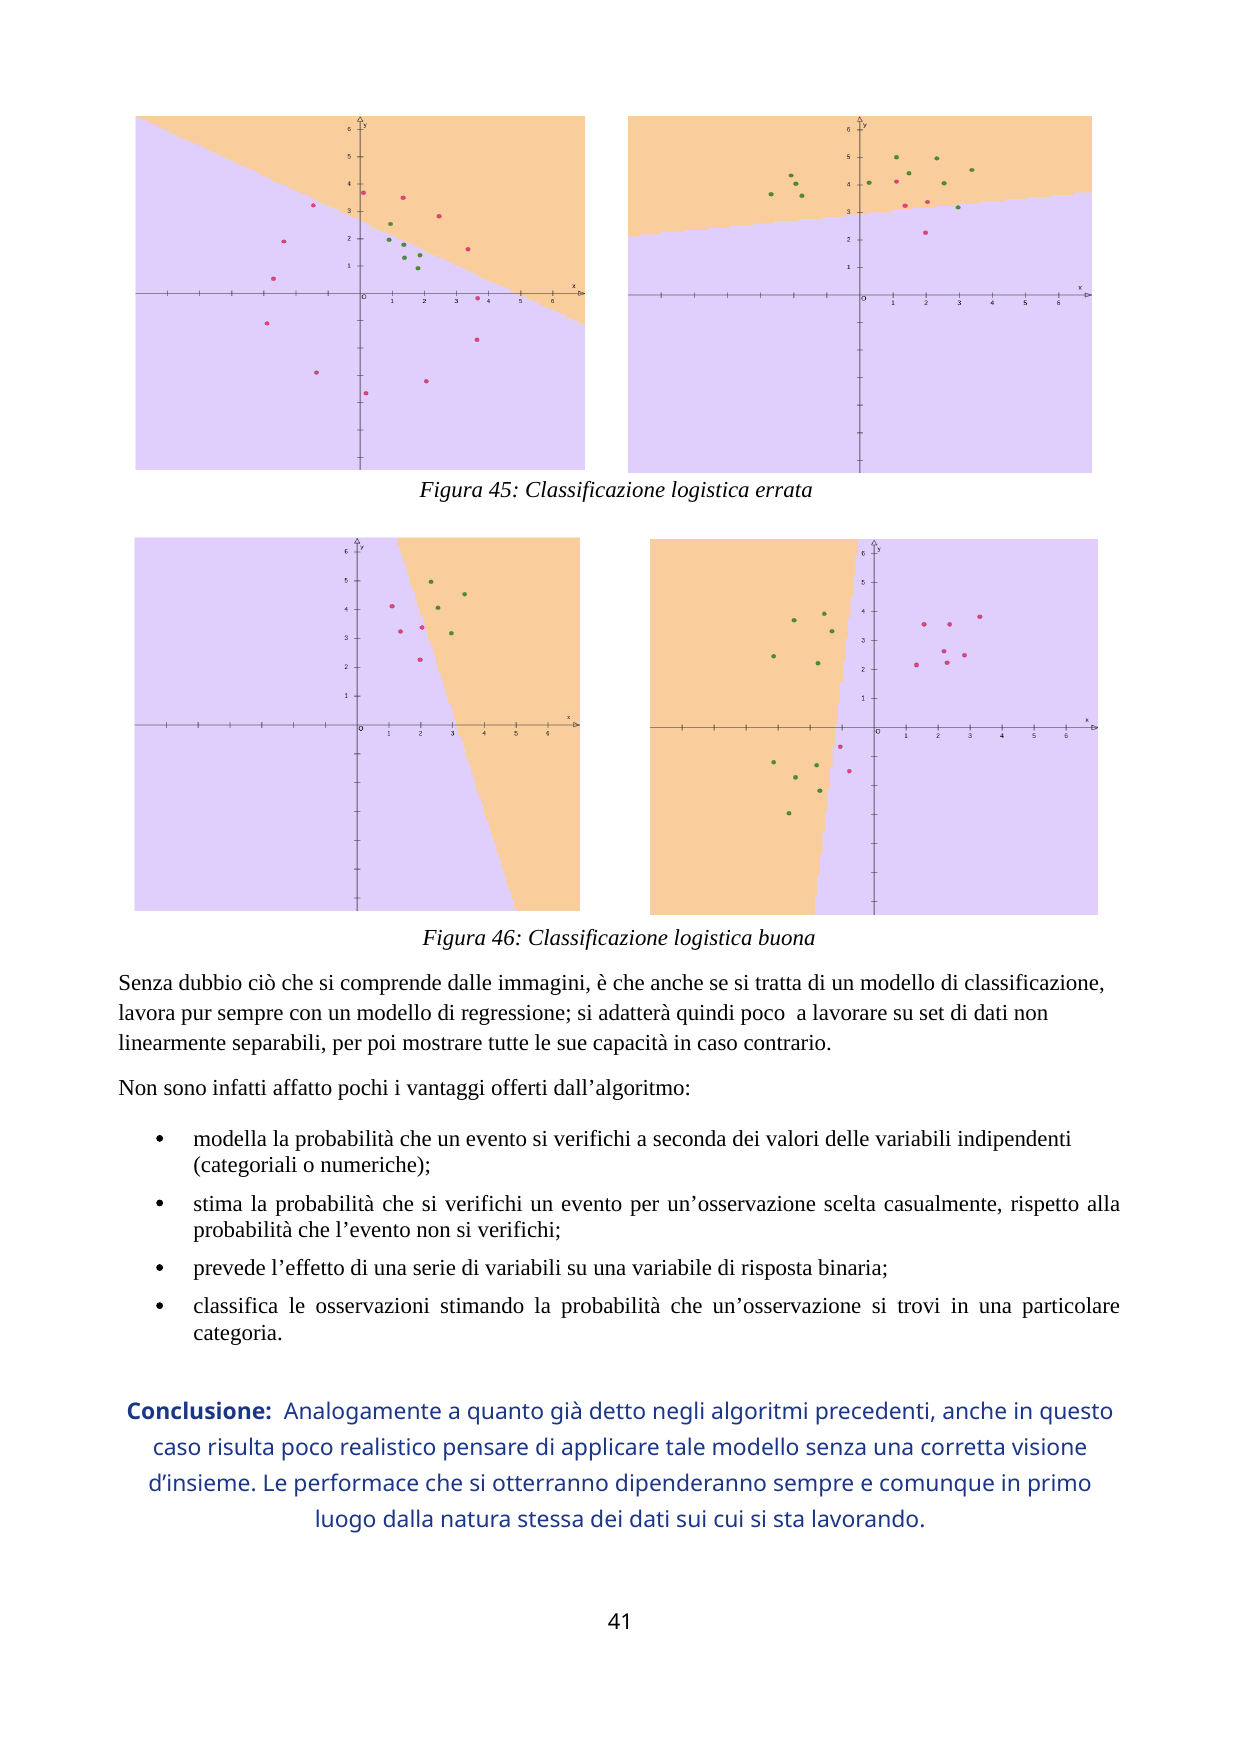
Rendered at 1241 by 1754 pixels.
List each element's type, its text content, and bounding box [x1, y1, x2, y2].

picture [605, 97, 682, 473]
text Conclusione: Analogamente a quanto già detto negli algoritmi precedenti, anche in questo caso risulta poco realistico pensare di applicare tale modello senza una corretta visione d’insieme. Le performace che si otterranno dipenderanno sempre e comunque in primo luogo dalla natura stessa dei dati sui cui si sta lavorando. [118, 1395, 1122, 1534]
picture [112, 97, 187, 470]
picture [112, 517, 186, 911]
text Figura 46: Classificazione logistica buona [118, 924, 1122, 951]
list prevede l’effetto di una serie di variabili su una variabile di risposta binaria; [156, 1254, 1122, 1281]
picture [627, 518, 702, 915]
list modella la probabilità che un evento si verifichi a seconda dei valori delle variabili indipendenti (categoriali o numeriche); [156, 1125, 1122, 1178]
text Figura 45: Classificazione logistica errata [118, 473, 1122, 503]
list classifica le osservazioni stimando la probabilità che un’osservazione si trovi in una particolare categoria. [156, 1292, 1122, 1345]
list stima la probabilità che si verifichi un evento per un’osservazione scelta casualmente, rispetto alla probabilità che l’evento non si verifichi; [156, 1189, 1122, 1242]
text Non sono infatti affatto pochi i vantaggi offerti dall’algoritmo: [118, 1074, 1122, 1101]
text Senza dubbio ciò che si comprende dalle immagini, è che anche se si tratta di un modello di classificazione, lavora pur sempre con un modello di regressione; si adatterà quindi poco a lavorare su set di dati non linearmente separabili, per poi mostrare tutte le sue capacità in caso contrario. [118, 969, 1122, 1056]
